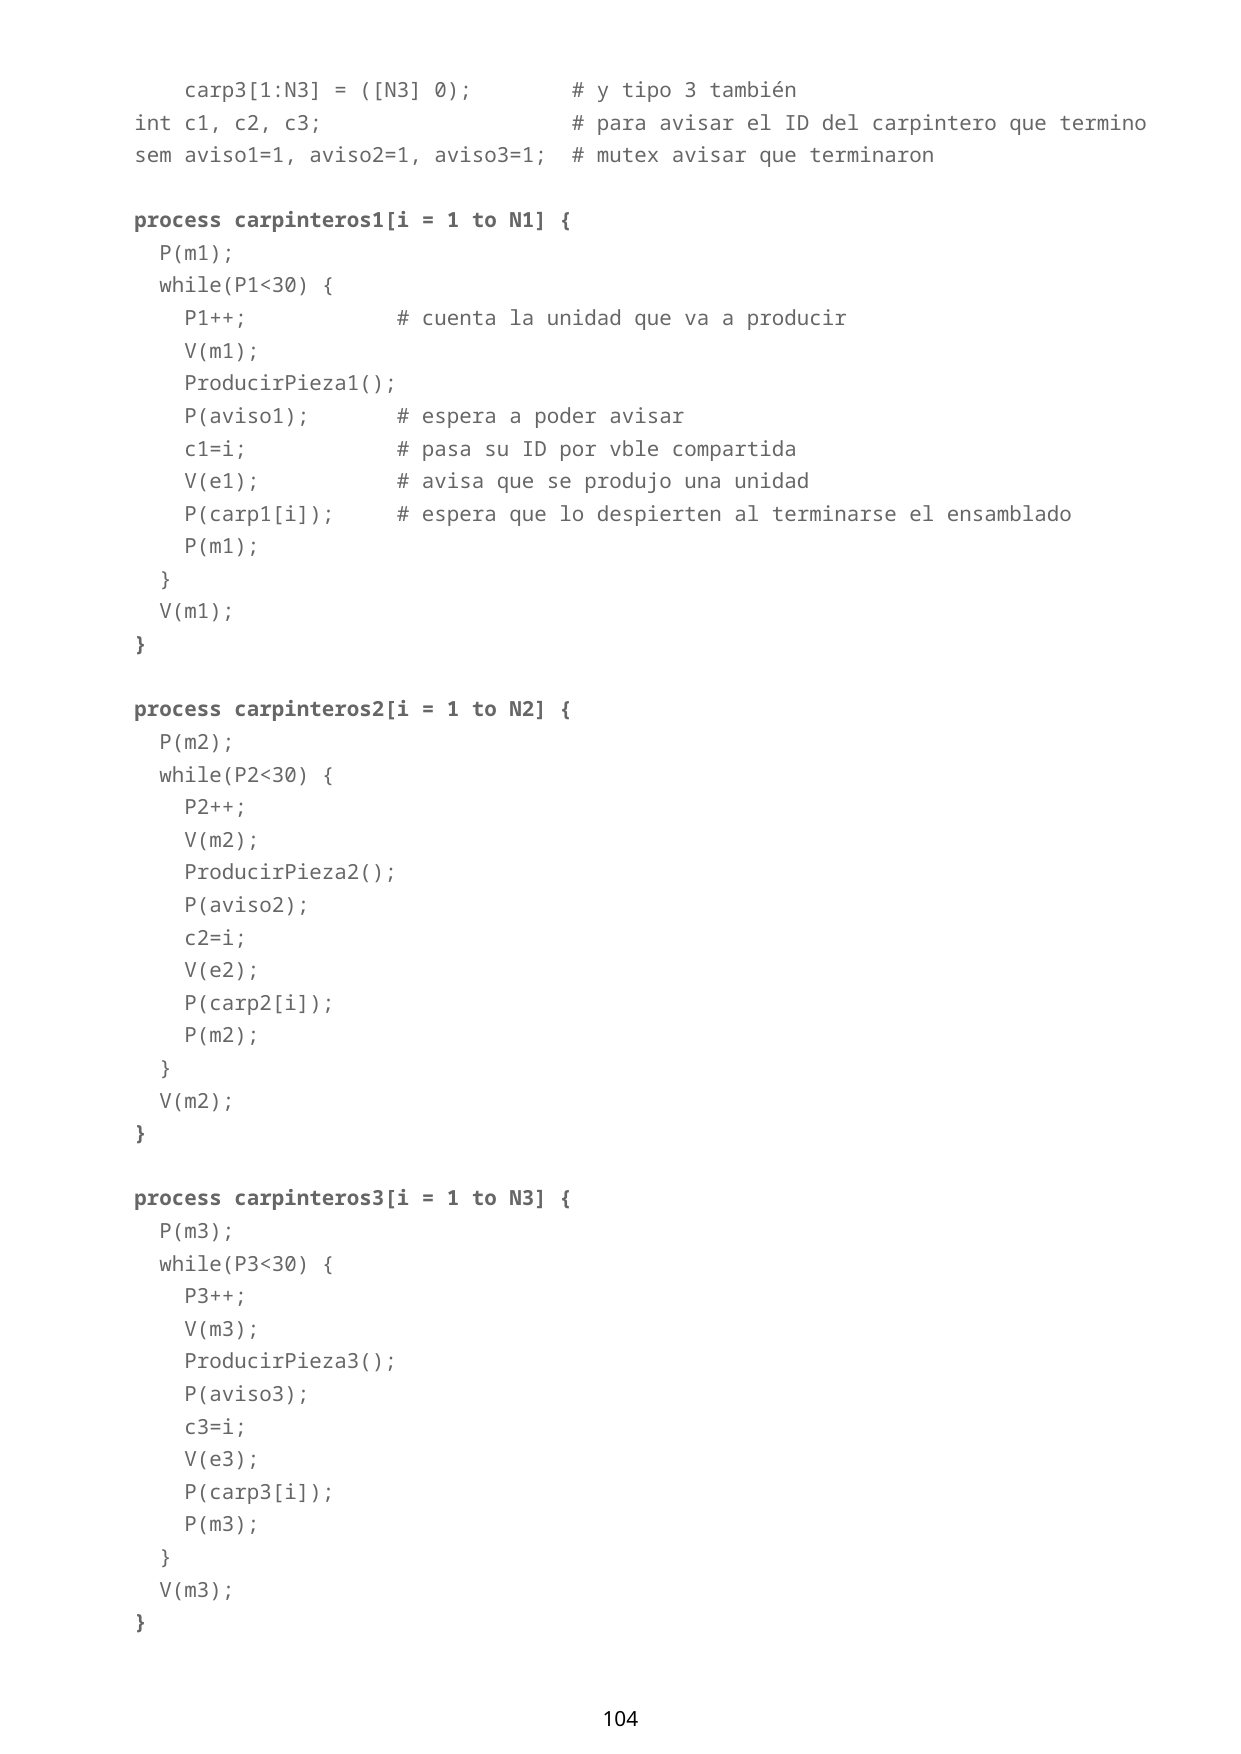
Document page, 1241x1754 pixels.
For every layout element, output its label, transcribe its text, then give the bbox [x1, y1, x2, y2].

text c2=i; [134, 923, 1165, 951]
text P(m1); [134, 531, 1165, 560]
text P(aviso3); [134, 1379, 1165, 1408]
text } [134, 1607, 1165, 1636]
text P(m1); [134, 238, 1165, 266]
text V(m2); [134, 1086, 1165, 1114]
text sem aviso1=1, aviso2=1, aviso3=1; # mutex avisar que terminaron [134, 140, 1165, 169]
text int c1, c2, c3; # para avisar el ID del carpintero que termino [134, 108, 1165, 136]
text P3++; [134, 1281, 1165, 1310]
text ProducirPieza2(); [134, 857, 1165, 886]
text ProducirPieza1(); [134, 368, 1165, 397]
text P2++; [134, 792, 1165, 821]
text P(aviso2); [134, 890, 1165, 918]
text carp3[1:N3] = ([N3] 0); # y tipo 3 también [134, 75, 1165, 103]
text } [134, 564, 1165, 592]
text } [134, 1118, 1165, 1147]
text process carpinteros3[i = 1 to N3] { [134, 1183, 1165, 1212]
text V(e1); # avisa que se produjo una unidad [134, 466, 1165, 495]
text V(m1); [134, 597, 1165, 625]
text } [134, 629, 1165, 658]
text P(carp2[i]); [134, 988, 1165, 1016]
text while(P2<30) { [134, 760, 1165, 788]
text while(P1<30) { [134, 271, 1165, 299]
text P(aviso1); # espera a poder avisar [134, 401, 1165, 429]
text P(m2); [134, 1021, 1165, 1049]
text P(carp3[i]); [134, 1477, 1165, 1505]
text V(m2); [134, 825, 1165, 853]
text ProducirPieza3(); [134, 1347, 1165, 1375]
text process carpinteros1[i = 1 to N1] { [134, 205, 1165, 234]
text while(P3<30) { [134, 1249, 1165, 1277]
text P(m3); [134, 1216, 1165, 1244]
text V(e3); [134, 1444, 1165, 1473]
text } [134, 1542, 1165, 1571]
text P(m3); [134, 1509, 1165, 1538]
text P1++; # cuenta la unidad que va a producir [134, 303, 1165, 332]
text c3=i; [134, 1412, 1165, 1440]
text V(m3); [134, 1314, 1165, 1342]
text V(m1); [134, 336, 1165, 364]
text process carpinteros2[i = 1 to N2] { [134, 694, 1165, 723]
text V(m3); [134, 1575, 1165, 1603]
text c1=i; # pasa su ID por vble compartida [134, 434, 1165, 462]
text } [134, 1053, 1165, 1082]
text V(e2); [134, 955, 1165, 984]
text P(m2); [134, 727, 1165, 756]
text P(carp1[i]); # espera que lo despierten al terminarse el ensamblado [134, 499, 1165, 527]
